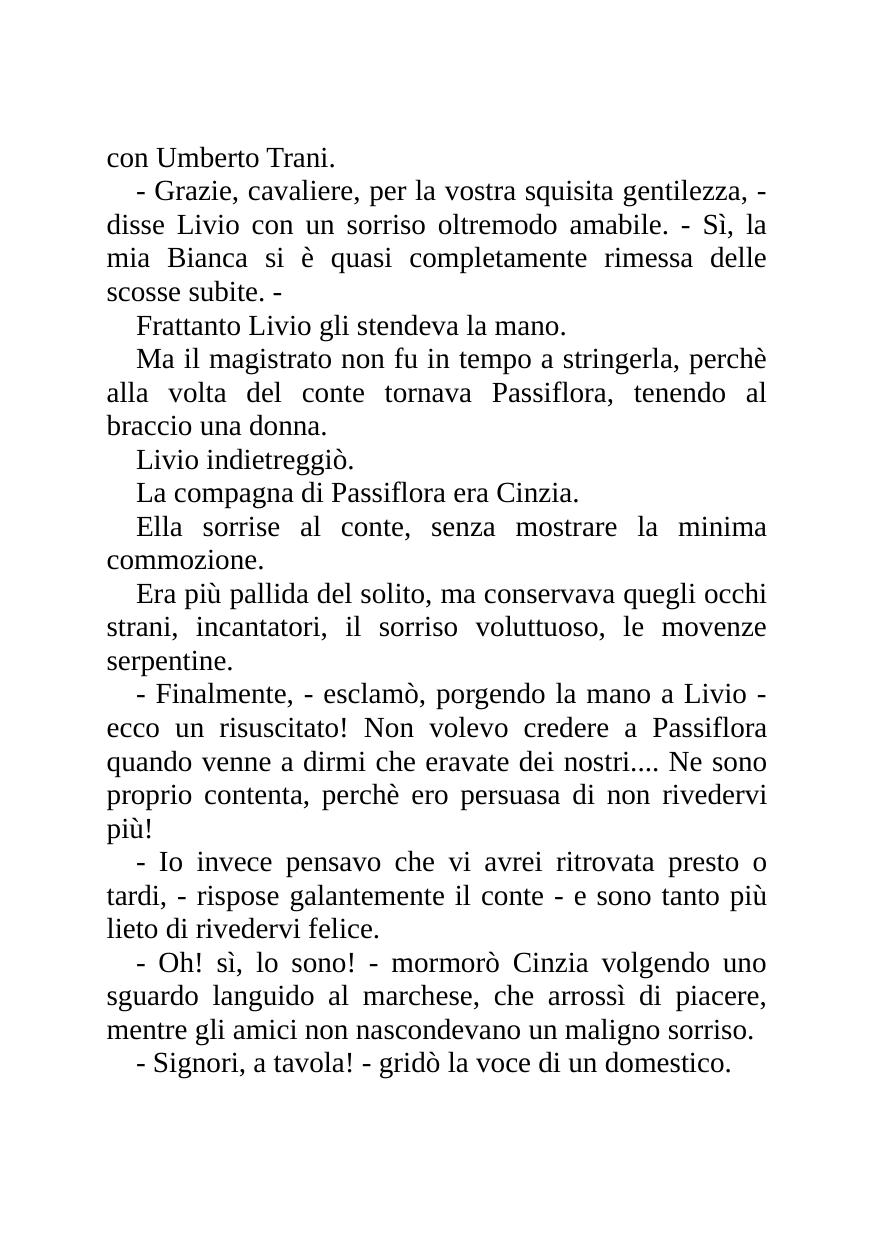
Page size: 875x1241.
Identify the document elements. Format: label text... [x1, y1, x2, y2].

text Ella sorrise al conte, senza mostrare la minima commozione. [106, 509, 768, 576]
text - Signori, a tavola! - gridò la voce di un domestico. [106, 1046, 768, 1079]
text - Io invece pensavo che vi avrei ritrovata presto o tardi, - rispose galantemente il conte - e sono tanto più lieto di rivedervi felice. [106, 844, 768, 945]
text Frattanto Livio gli stendeva la mano. [106, 308, 768, 341]
text con Umberto Trani. [106, 140, 768, 173]
text Era più pallida del solito, ma conservava quegli occhi strani, incantatori, il sorriso voluttuoso, le movenze serpentine. [106, 576, 768, 677]
text - Grazie, cavaliere, per la vostra squisita gentilezza, - disse Livio con un sorriso oltremodo amabile. - Sì, la mia Bianca si è quasi completamente rimessa delle scosse subite. - [106, 173, 768, 308]
text - Oh! sì, lo sono! - mormorò Cinzia volgendo uno sguardo languido al marchese, che arrossì di piacere, mentre gli amici non nascondevano un maligno sorriso. [106, 945, 768, 1046]
text Livio indietreggiò. [106, 442, 768, 475]
text - Finalmente, - esclamò, porgendo la mano a Livio - ecco un risuscitato! Non volevo credere a Passiflora quando venne a dirmi che eravate dei nostri.... Ne sono proprio contenta, perchè ero persuasa di non rivedervi più! [106, 677, 768, 844]
text Ma il magistrato non fu in tempo a stringerla, perchè alla volta del conte tornava Passiflora, tenendo al braccio una donna. [106, 341, 768, 442]
text La compagna di Passiflora era Cinzia. [106, 475, 768, 509]
